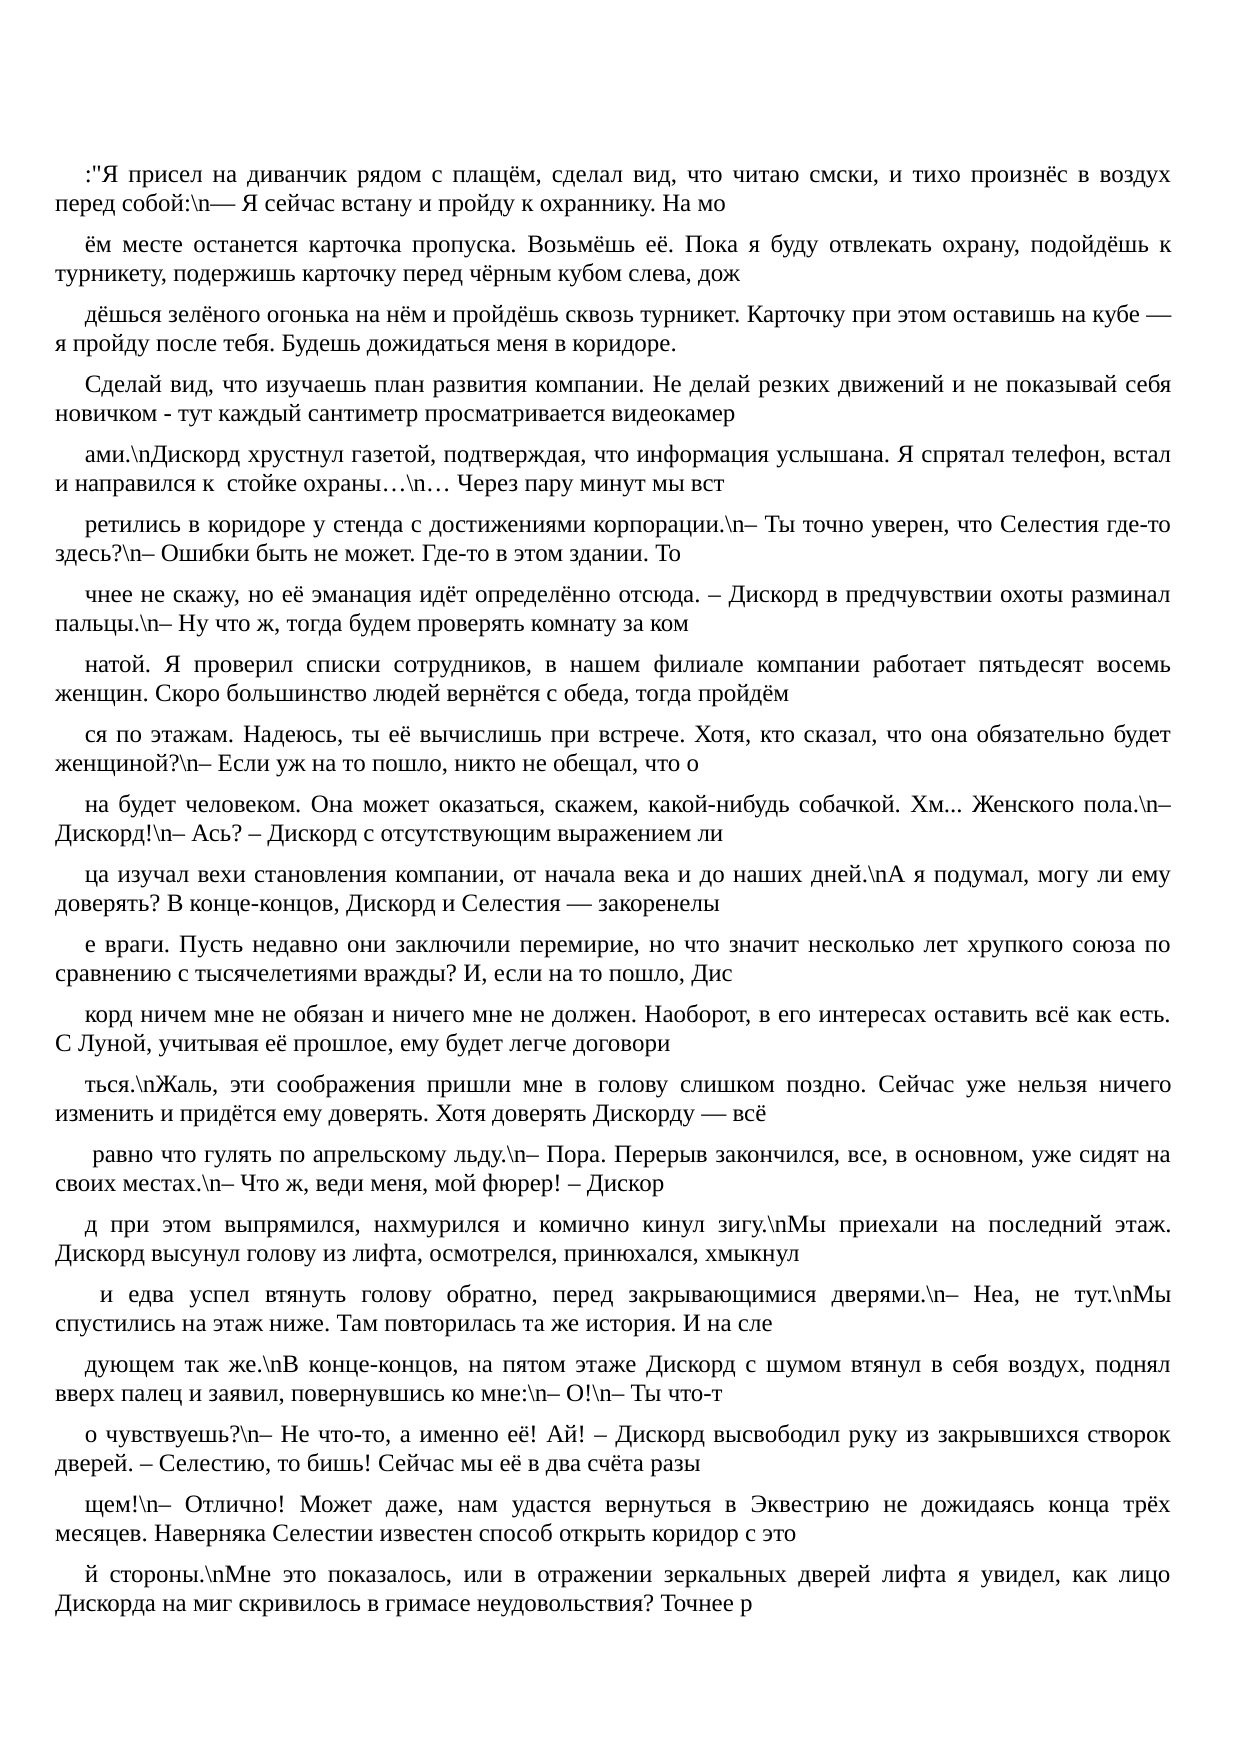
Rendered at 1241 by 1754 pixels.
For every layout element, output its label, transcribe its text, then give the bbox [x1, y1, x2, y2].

text и едва успел втянуть голову обратно, перед закрывающимися дверями.\n– Неа, не тут.\nМы спустились на этаж ниже. Там повторилась та же история. И на сле [55, 1279, 1172, 1337]
text д при этом выпрямился, нахмурился и комично кинул зигу.\nМы приехали на последний этаж. Дискорд высунул голову из лифта, осмотрелся, принюхался, хмыкнул [55, 1209, 1172, 1267]
text Сделай вид, что изучаешь план развития компании. Не делай резких движений и не показывай себя новичком - тут каждый сантиметр просматривается видеокамер [55, 369, 1172, 427]
text корд ничем мне не обязан и ничего мне не должен. Наоборот, в его интересах оставить всё как есть. С Луной, учитывая её прошлое, ему будет легче договори [55, 999, 1172, 1057]
text дёшься зелёного огонька на нём и пройдёшь сквозь турникет. Карточку при этом оставишь на кубе — я пройду после тебя. Будешь дожидаться меня в коридоре. [55, 299, 1172, 357]
text ца изучал вехи становления компании, от начала века и до наших дней.\nА я подумал, могу ли ему доверять? В конце-концов, Дискорд и Селестия — закоренелы [55, 859, 1172, 917]
text ём месте останется карточка пропуска. Возьмёшь её. Пока я буду отвлекать охрану, подойдёшь к турникету, подержишь карточку перед чёрным кубом слева, дож [55, 229, 1172, 287]
text :"Я присел на диванчик рядом с плащём, сделал вид, что читаю смски, и тихо произнёс в воздух перед собой:\n— Я сейчас встану и пройду к охраннику. На мо [55, 159, 1172, 217]
text ами.\nДискорд хрустнул газетой, подтверждая, что информация услышана. Я спрятал телефон, встал и направился к стойке охраны…\n… Через пару минут мы вст [55, 439, 1172, 497]
text е враги. Пусть недавно они заключили перемирие, но что значит несколько лет хрупкого союза по сравнению с тысячелетиями вражды? И, если на то пошло, Дис [55, 929, 1172, 987]
text й стороны.\nМне это показалось, или в отражении зеркальных дверей лифта я увидел, как лицо Дискорда на миг скривилось в гримасе неудовольствия? Точнее р [55, 1559, 1172, 1617]
text о чувствуешь?\n– Не что-то, а именно её! Ай! – Дискорд высвободил руку из закрывшихся створок дверей. – Селестию, то бишь! Сейчас мы её в два счёта разы [55, 1419, 1172, 1477]
text дующем так же.\nВ конце-концов, на пятом этаже Дискорд с шумом втянул в себя воздух, поднял вверх палец и заявил, повернувшись ко мне:\n– О!\n– Ты что-т [55, 1349, 1172, 1407]
text ться.\nЖаль, эти соображения пришли мне в голову слишком поздно. Сейчас уже нельзя ничего изменить и придётся ему доверять. Хотя доверять Дискорду — всё [55, 1069, 1172, 1127]
text щем!\n– Отлично! Может даже, нам удастся вернуться в Эквестрию не дожидаясь конца трёх месяцев. Наверняка Селестии известен способ открыть коридор с это [55, 1489, 1172, 1547]
text равно что гулять по апрельскому льду.\n– Пора. Перерыв закончился, все, в основном, уже сидят на своих местах.\n– Что ж, веди меня, мой фюрер! – Дискор [55, 1139, 1172, 1197]
text чнее не скажу, но её эманация идёт определённо отсюда. – Дискорд в предчувствии охоты разминал пальцы.\n– Ну что ж, тогда будем проверять комнату за ком [55, 579, 1172, 637]
text на будет человеком. Она может оказаться, скажем, какой-нибудь собачкой. Хм... Женского пола.\n– Дискорд!\n– Ась? – Дискорд с отсутствующим выражением ли [55, 789, 1172, 847]
text натой. Я проверил списки сотрудников, в нашем филиале компании работает пятьдесят восемь женщин. Скоро большинство людей вернётся с обеда, тогда пройдём [55, 649, 1172, 707]
text ся по этажам. Надеюсь, ты её вычислишь при встрече. Хотя, кто сказал, что она обязательно будет женщиной?\n– Если уж на то пошло, никто не обещал, что о [55, 719, 1172, 777]
text ретились в коридоре у стенда с достижениями корпорации.\n– Ты точно уверен, что Селестия где-то здесь?\n– Ошибки быть не может. Где-то в этом здании. То [55, 509, 1172, 567]
